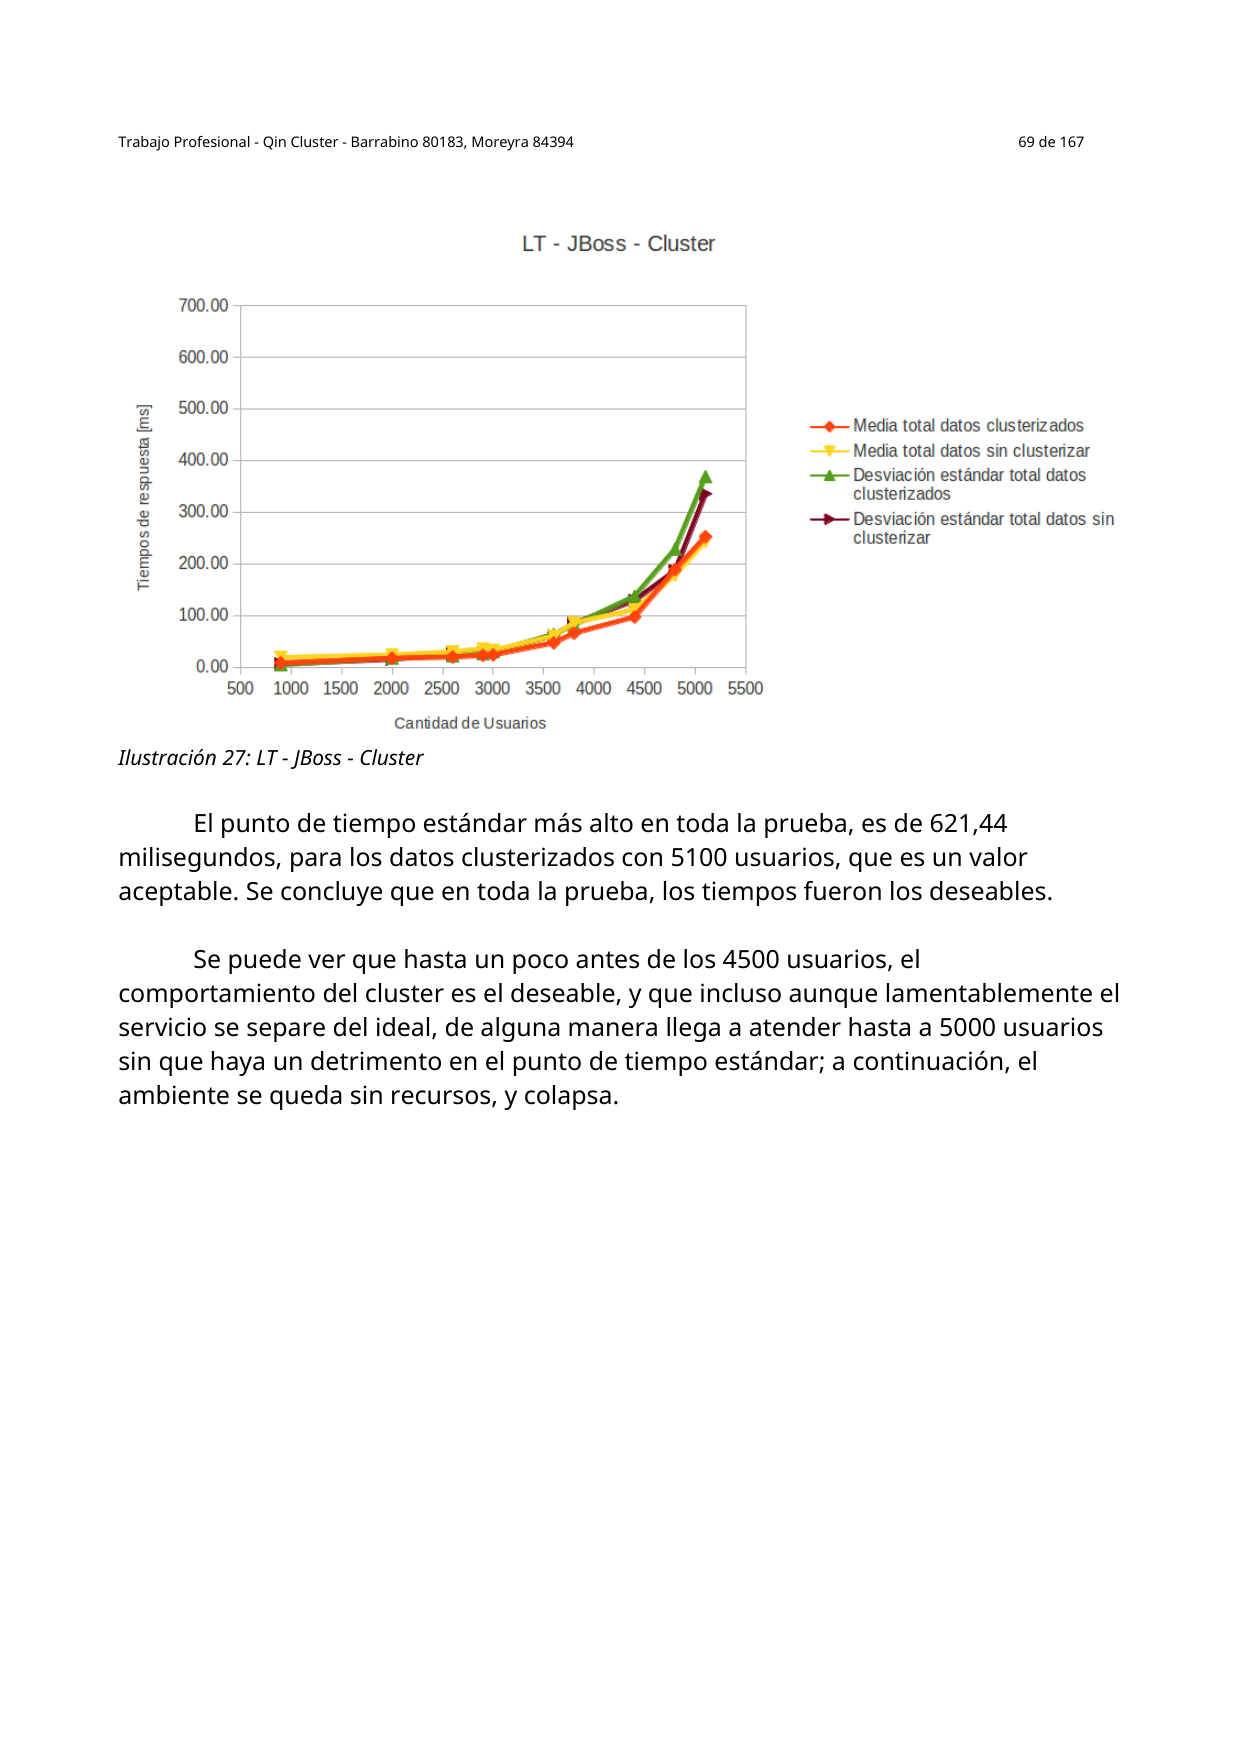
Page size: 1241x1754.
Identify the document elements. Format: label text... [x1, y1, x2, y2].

text El punto de tiempo estándar más alto en toda la prueba, es de 621,44 milisegundos, para los datos clusterizados con 5100 usuarios, que es un valor aceptable. Se concluye que en toda la prueba, los tiempos fueron los deseables. [118, 805, 1122, 908]
picture [118, 228, 1123, 743]
text Ilustración 27: LT - JBoss - Cluster [118, 743, 1122, 771]
text Se puede ver que hasta un poco antes de los 4500 usuarios, el comportamiento del cluster es el deseable, y que incluso aunque lamentablemente el servicio se separe del ideal, de alguna manera llega a atender hasta a 5000 usuarios sin que haya un detrimento en el punto de tiempo estándar; a continuación, el ambiente se queda sin recursos, y colapsa. [118, 942, 1122, 1112]
